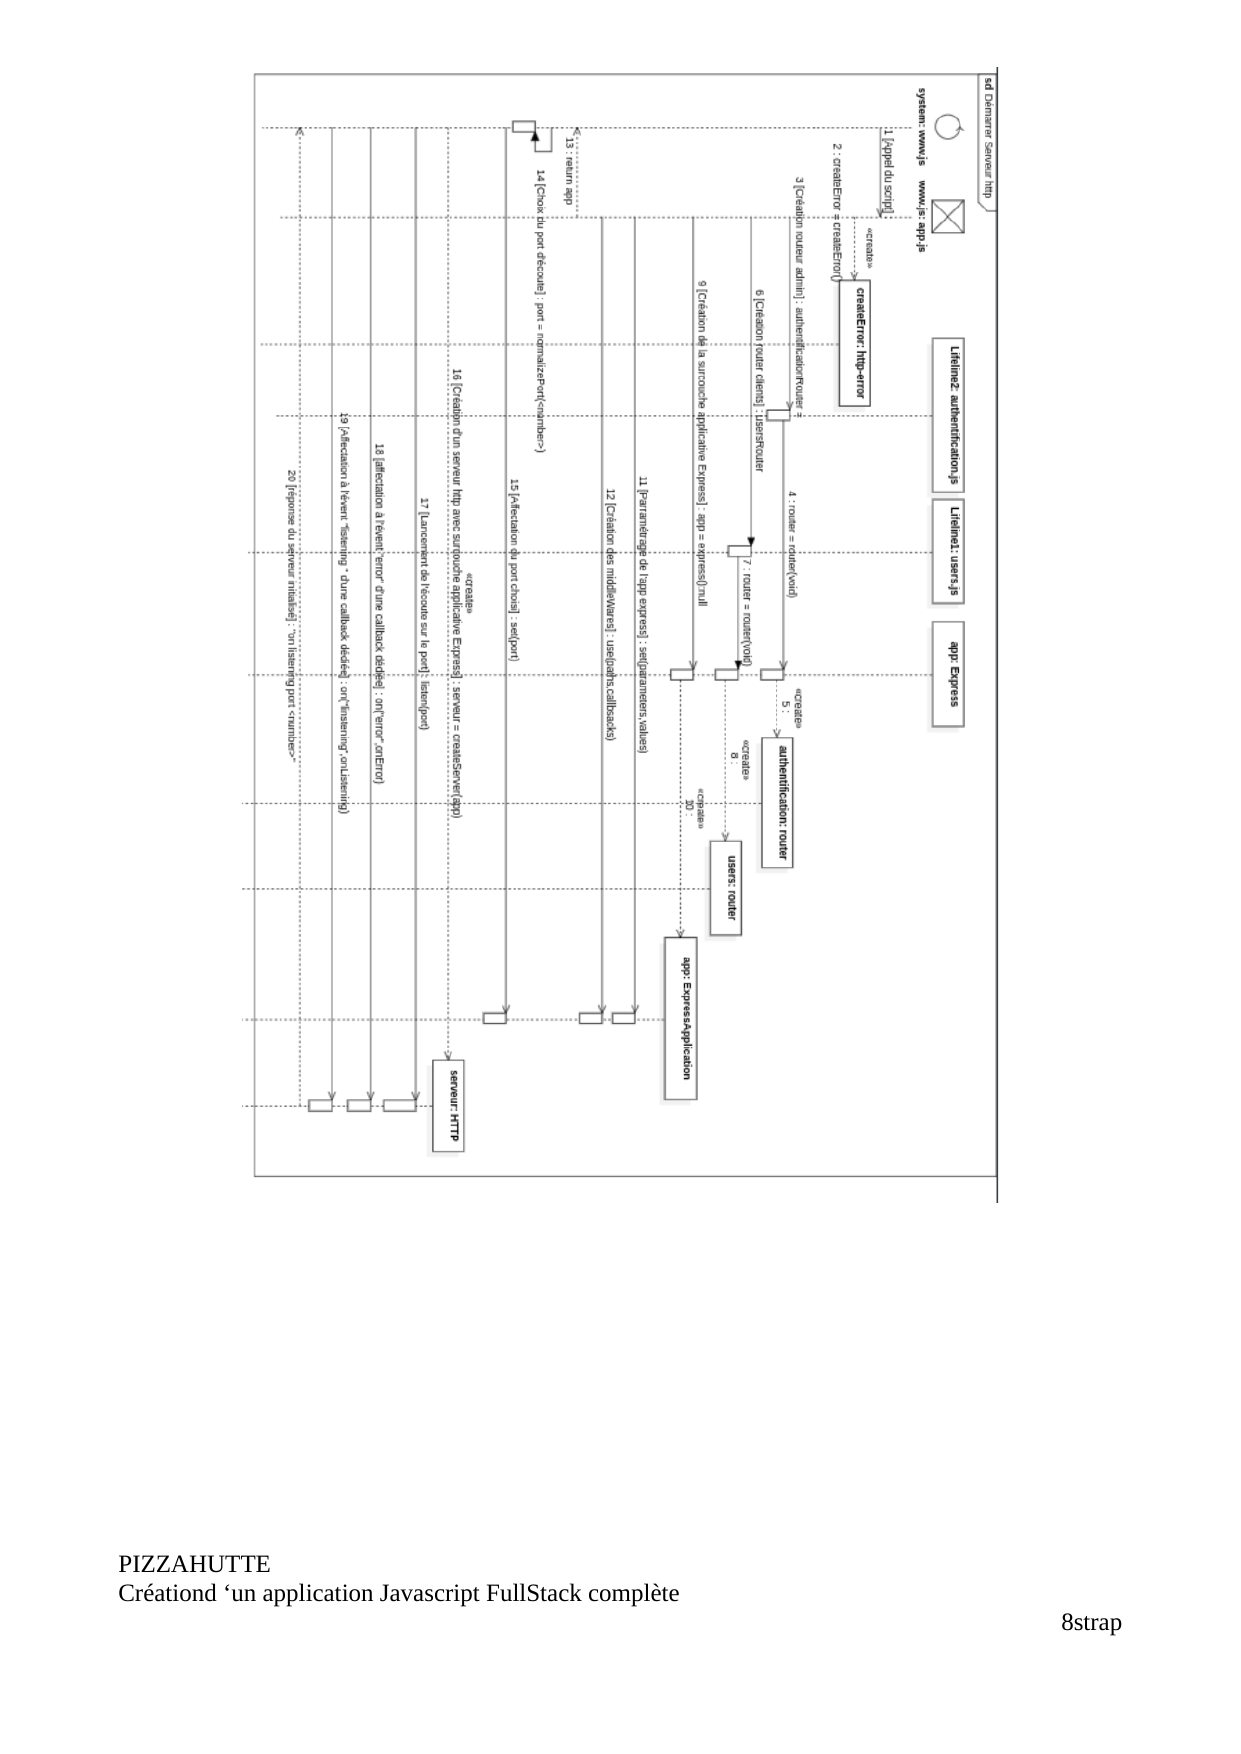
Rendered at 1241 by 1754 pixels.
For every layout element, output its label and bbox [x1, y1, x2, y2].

picture [242, 68, 999, 1203]
